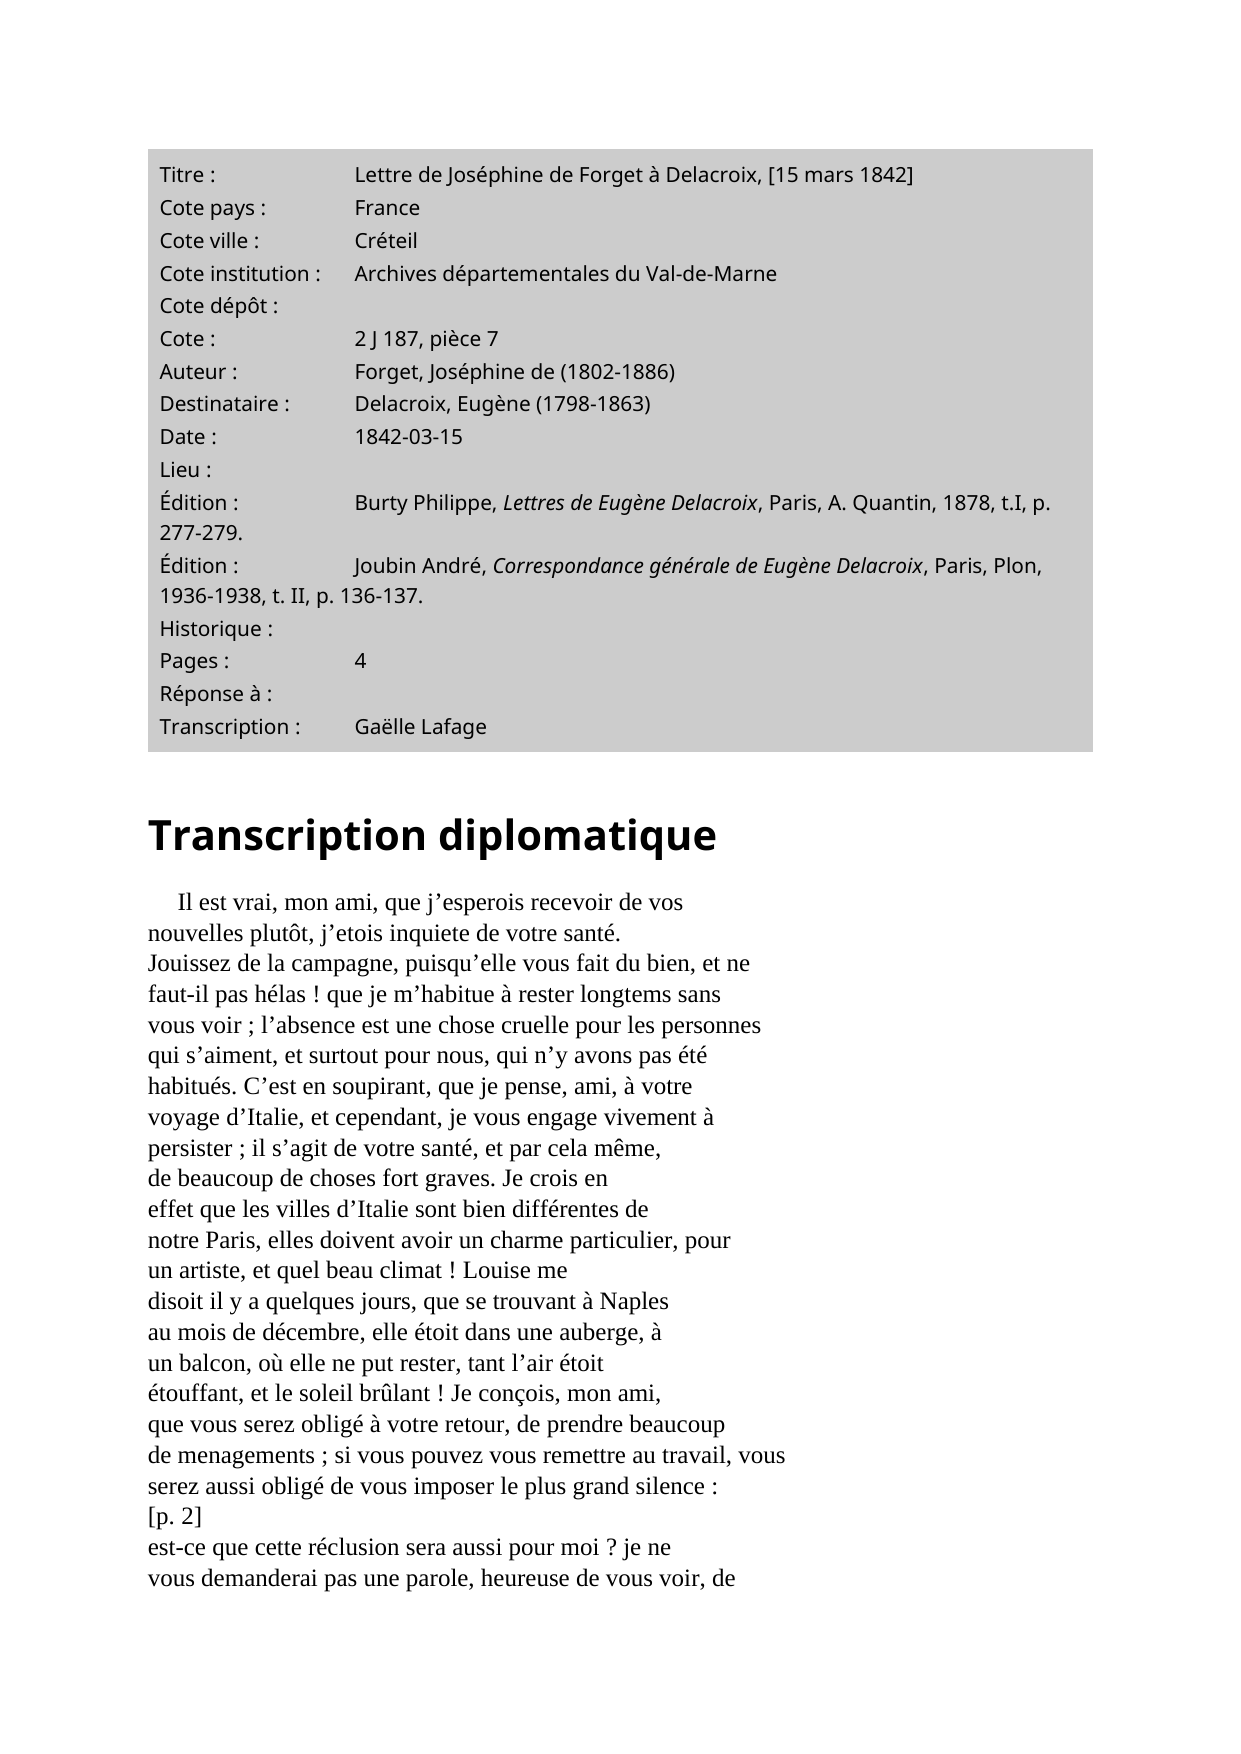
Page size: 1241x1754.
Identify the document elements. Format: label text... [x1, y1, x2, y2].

text Cote pays : France [148, 181, 1093, 214]
text Édition : Joubin André, Correspondance générale de Eugène Delacroix, Paris, Plon, 1936-1938, t. II, p. 136-137. [148, 539, 1093, 602]
text est-ce que cette réclusion sera aussi pour moi ? je ne [148, 1532, 1093, 1561]
text Jouissez de la campagne, puisqu’elle vous fait du bien, et ne [148, 948, 1093, 977]
text vous voir ; l’absence est une chose cruelle pour les personnes [148, 1010, 1093, 1038]
text Réponse à : [148, 667, 1093, 700]
text un artiste, et quel beau climat ! Louise me [148, 1256, 1093, 1284]
text Cote : 2 J 187, pièce 7 [148, 312, 1093, 345]
text Destinataire : Delacroix, Eugène (1798-1863) [148, 378, 1093, 410]
text Historique : [148, 602, 1093, 635]
text Lieu : [148, 443, 1093, 476]
text Transcription : Gaëlle Lafage [148, 700, 1093, 752]
text nouvelles plutôt, j’etois inquiete de votre santé. [148, 918, 1093, 946]
text [p. 2] [148, 1501, 1093, 1530]
text étouffant, et le soleil brûlant ! Je conçois, mon ami, [148, 1378, 1093, 1407]
text Date : 1842-03-15 [148, 410, 1093, 443]
text au mois de décembre, elle étoit dans une auberge, à [148, 1317, 1093, 1346]
text de beaucoup de choses fort graves. Je crois en [148, 1163, 1093, 1192]
text Cote ville : Créteil [148, 214, 1093, 247]
text habitués. C’est en soupirant, que je pense, ami, à votre [148, 1071, 1093, 1100]
text Cote dépôt : [148, 279, 1093, 312]
text faut-il pas hélas ! que je m’habitue à rester longtems sans [148, 979, 1093, 1008]
subtitle Transcription diplomatique [148, 805, 1093, 862]
text disoit il y a quelques jours, que se trouvant à Naples [148, 1286, 1093, 1315]
text qui s’aiment, et surtout pour nous, qui n’y avons pas été [148, 1041, 1093, 1069]
text vous demanderai pas une parole, heureuse de vous voir, de [148, 1563, 1093, 1592]
text Titre : Lettre de Joséphine de Forget à Delacroix, [15 mars 1842] [148, 149, 1093, 181]
text Pages : 4 [148, 635, 1093, 667]
text Cote institution : Archives départementales du Val-de-Marne [148, 247, 1093, 279]
text voyage d’Italie, et cependant, je vous engage vivement à [148, 1102, 1093, 1131]
text un balcon, où elle ne put rester, tant l’air étoit [148, 1348, 1093, 1377]
text Auteur : Forget, Joséphine de (1802-1886) [148, 345, 1093, 378]
text Il est vrai, mon ami, que j’esperois recevoir de vos [148, 887, 1093, 916]
text persister ; il s’agit de votre santé, et par cela même, [148, 1133, 1093, 1161]
text serez aussi obligé de vous imposer le plus grand silence : [148, 1471, 1093, 1499]
text de menagements ; si vous pouvez vous remettre au travail, vous [148, 1440, 1093, 1469]
text effet que les villes d’Italie sont bien différentes de [148, 1194, 1093, 1223]
text que vous serez obligé à votre retour, de prendre beaucoup [148, 1409, 1093, 1438]
text Édition : Burty Philippe, Lettres de Eugène Delacroix, Paris, A. Quantin, 1878, t.I, p. 277-279. [148, 476, 1093, 539]
text notre Paris, elles doivent avoir un charme particulier, pour [148, 1225, 1093, 1254]
